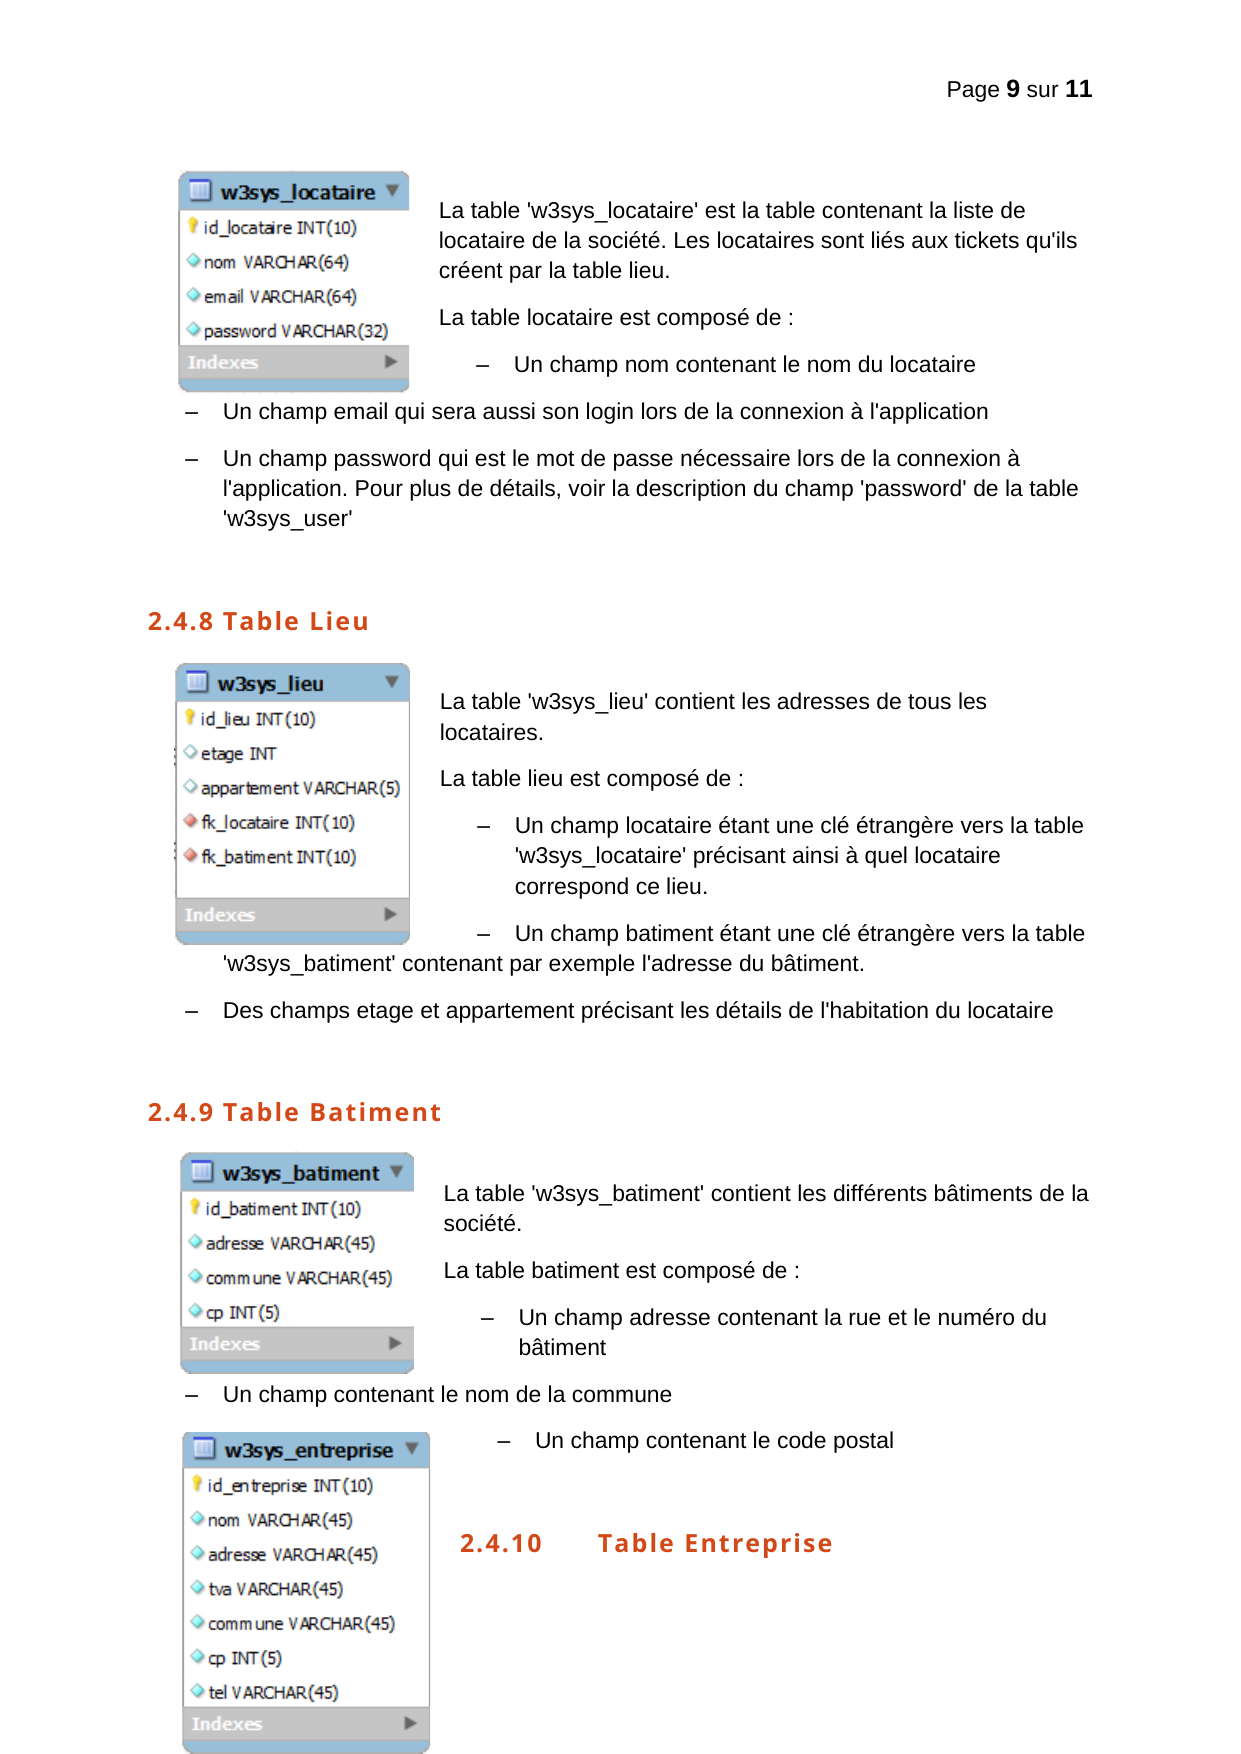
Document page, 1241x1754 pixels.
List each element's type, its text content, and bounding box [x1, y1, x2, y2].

subtitle [148, 1525, 181, 1559]
subtitle Table Batiment [148, 1094, 1092, 1128]
subtitle Table Entreprise [431, 1525, 1092, 1559]
text La table lieu est composé de : [410, 765, 1092, 792]
list Un champ locataire étant une clé étrangère vers la table 'w3sys_locataire' précisant ainsi à quel locataire correspond ce lieu. [410, 812, 1092, 899]
list Un champ email qui sera aussi son login lors de la connexion à l'application [185, 398, 1092, 424]
text [148, 765, 174, 792]
text [148, 304, 177, 331]
text [148, 1179, 179, 1236]
text La table 'w3sys_locataire' est la table contenant la liste de locataire de la société. Les locataires sont liés aux tickets qu'ils créent par la table lieu. [410, 197, 1092, 284]
list Des champs etage et appartement précisant les détails de l'habitation du locataire [185, 997, 1092, 1023]
list Un champ contenant le nom de la commune [185, 1381, 1092, 1407]
text [148, 688, 174, 745]
text La table 'w3sys_batiment' contient les différents bâtiments de la société. [414, 1179, 1092, 1236]
list Un champ nom contenant le nom du locataire [410, 351, 1092, 377]
text La table locataire est composé de : [410, 304, 1092, 331]
picture [177, 170, 410, 394]
text La table batiment est composé de : [414, 1257, 1092, 1283]
picture [181, 1432, 431, 1754]
text [148, 1257, 179, 1283]
list Un champ password qui est le mot de passe nécessaire lors de la connexion à l'application. Pour plus de détails, voir la description du champ 'password' de la table 'w3sys_user' [185, 445, 1092, 532]
text La table 'w3sys_lieu' contient les adresses de tous les locataires. [410, 688, 1092, 745]
list Un champ contenant le code postal [185, 1427, 1092, 1454]
list Un champ batiment étant une clé étrangère vers la table 'w3sys_batiment' contenant par exemple l'adresse du bâtiment. [185, 919, 1092, 976]
picture [174, 663, 410, 945]
subtitle Table Lieu [148, 603, 1092, 637]
list Un champ adresse contenant la rue et le numéro du bâtiment [414, 1303, 1092, 1360]
picture [179, 1151, 414, 1374]
